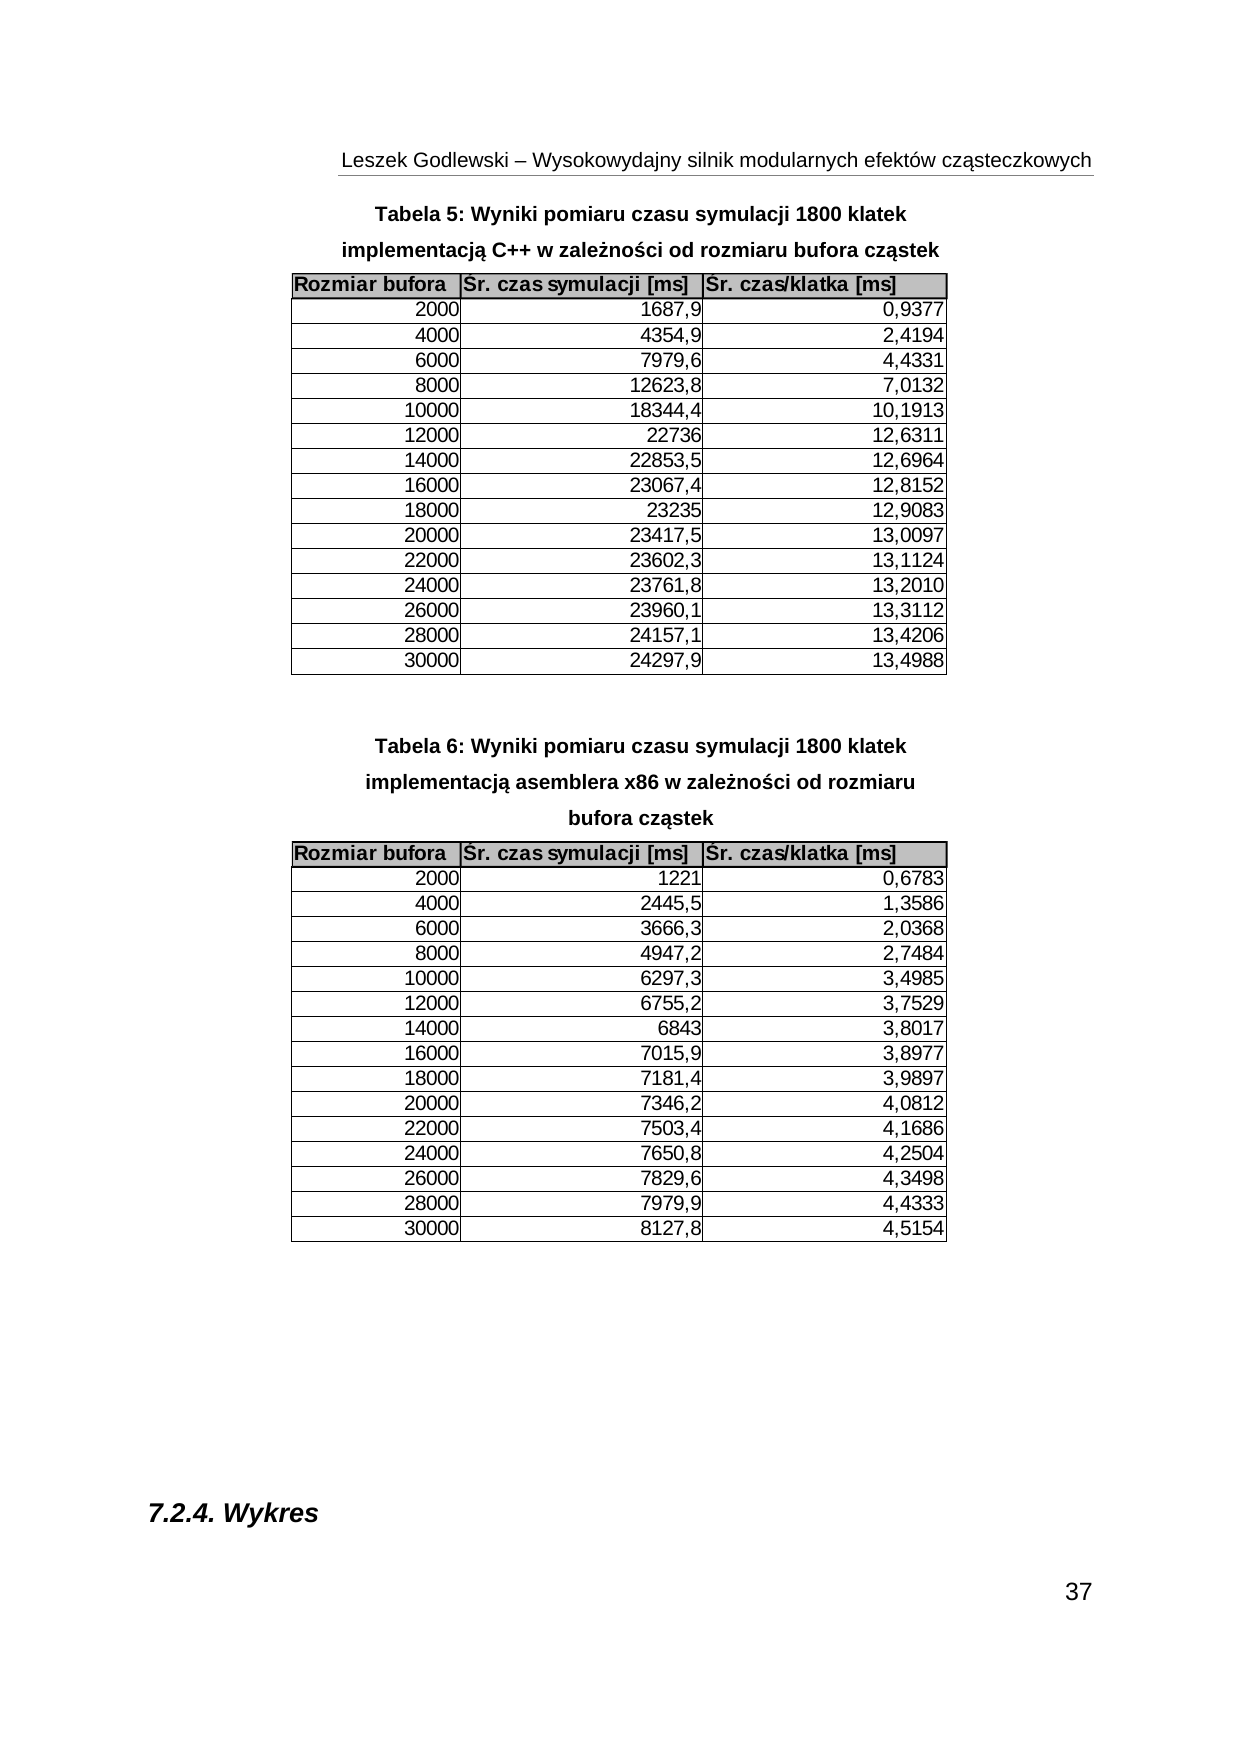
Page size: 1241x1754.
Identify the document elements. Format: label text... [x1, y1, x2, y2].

text Tabela 6: Wyniki pomiaru czasu symulacji 1800 klatek implementacją asemblera x86 w zależności od rozmiaru bufora cząstek [333, 734, 948, 830]
subtitle Wykres [148, 1497, 1092, 1528]
text Tabela 5: Wyniki pomiaru czasu symulacji 1800 klatek implementacją C++ w zależności od rozmiaru bufora cząstek [333, 201, 948, 261]
